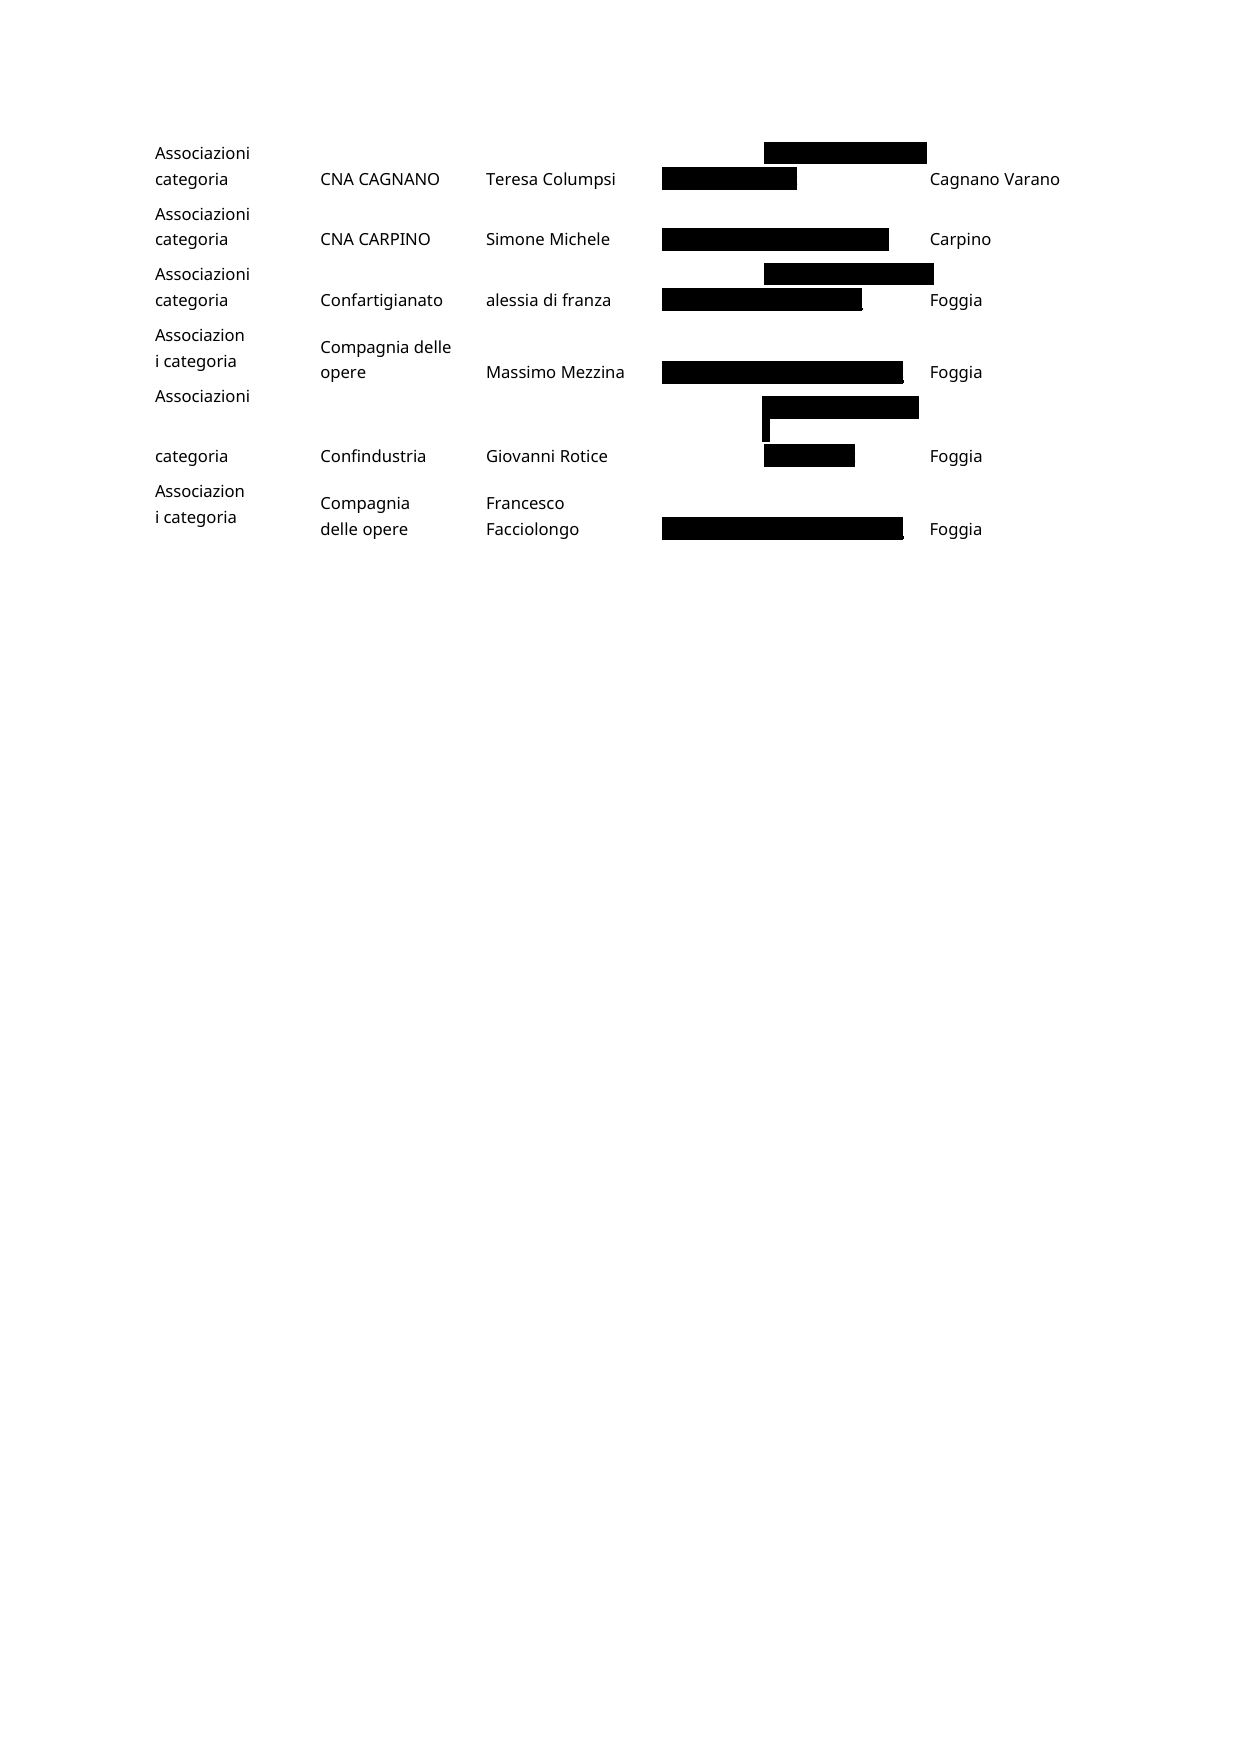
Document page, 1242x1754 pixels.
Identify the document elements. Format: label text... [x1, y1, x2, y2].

text direzione@confindus [762, 396, 922, 442]
text Associazioni categoria [155, 323, 248, 372]
text categoria CNA CARPINO Simone Michele 3383689549 damsimo@tin.it Carpino [155, 228, 1242, 251]
text Associazioni confartigianatofoggia [155, 263, 1242, 285]
text Francesco [486, 492, 1242, 514]
text Compagnia delle [320, 336, 1242, 358]
text categoria Confindustria Giovanni Rotice triafoggia.it Foggia [155, 444, 1242, 467]
text Associazioni [155, 202, 1242, 225]
text Facciolongo 3287271020 info@cdofoggia.it Foggia [486, 517, 1242, 540]
text Associazioni categoria [155, 479, 248, 528]
text categoria Confartigianato alessia di franza 3452602837 @gmail.com Foggia [155, 288, 1242, 311]
text Compagnia delle opere [320, 492, 446, 540]
text opere Massimo Mezzina 3287271020 info@cdofoggia.it Foggia [320, 361, 1242, 384]
text Associazioni columpsiteresa@libe [155, 142, 1242, 164]
text categoria CNA CAGNANO Teresa Columpsi 3392370209 ro.it Cagnano Varano [155, 167, 1242, 190]
text Associazioni [155, 385, 251, 407]
